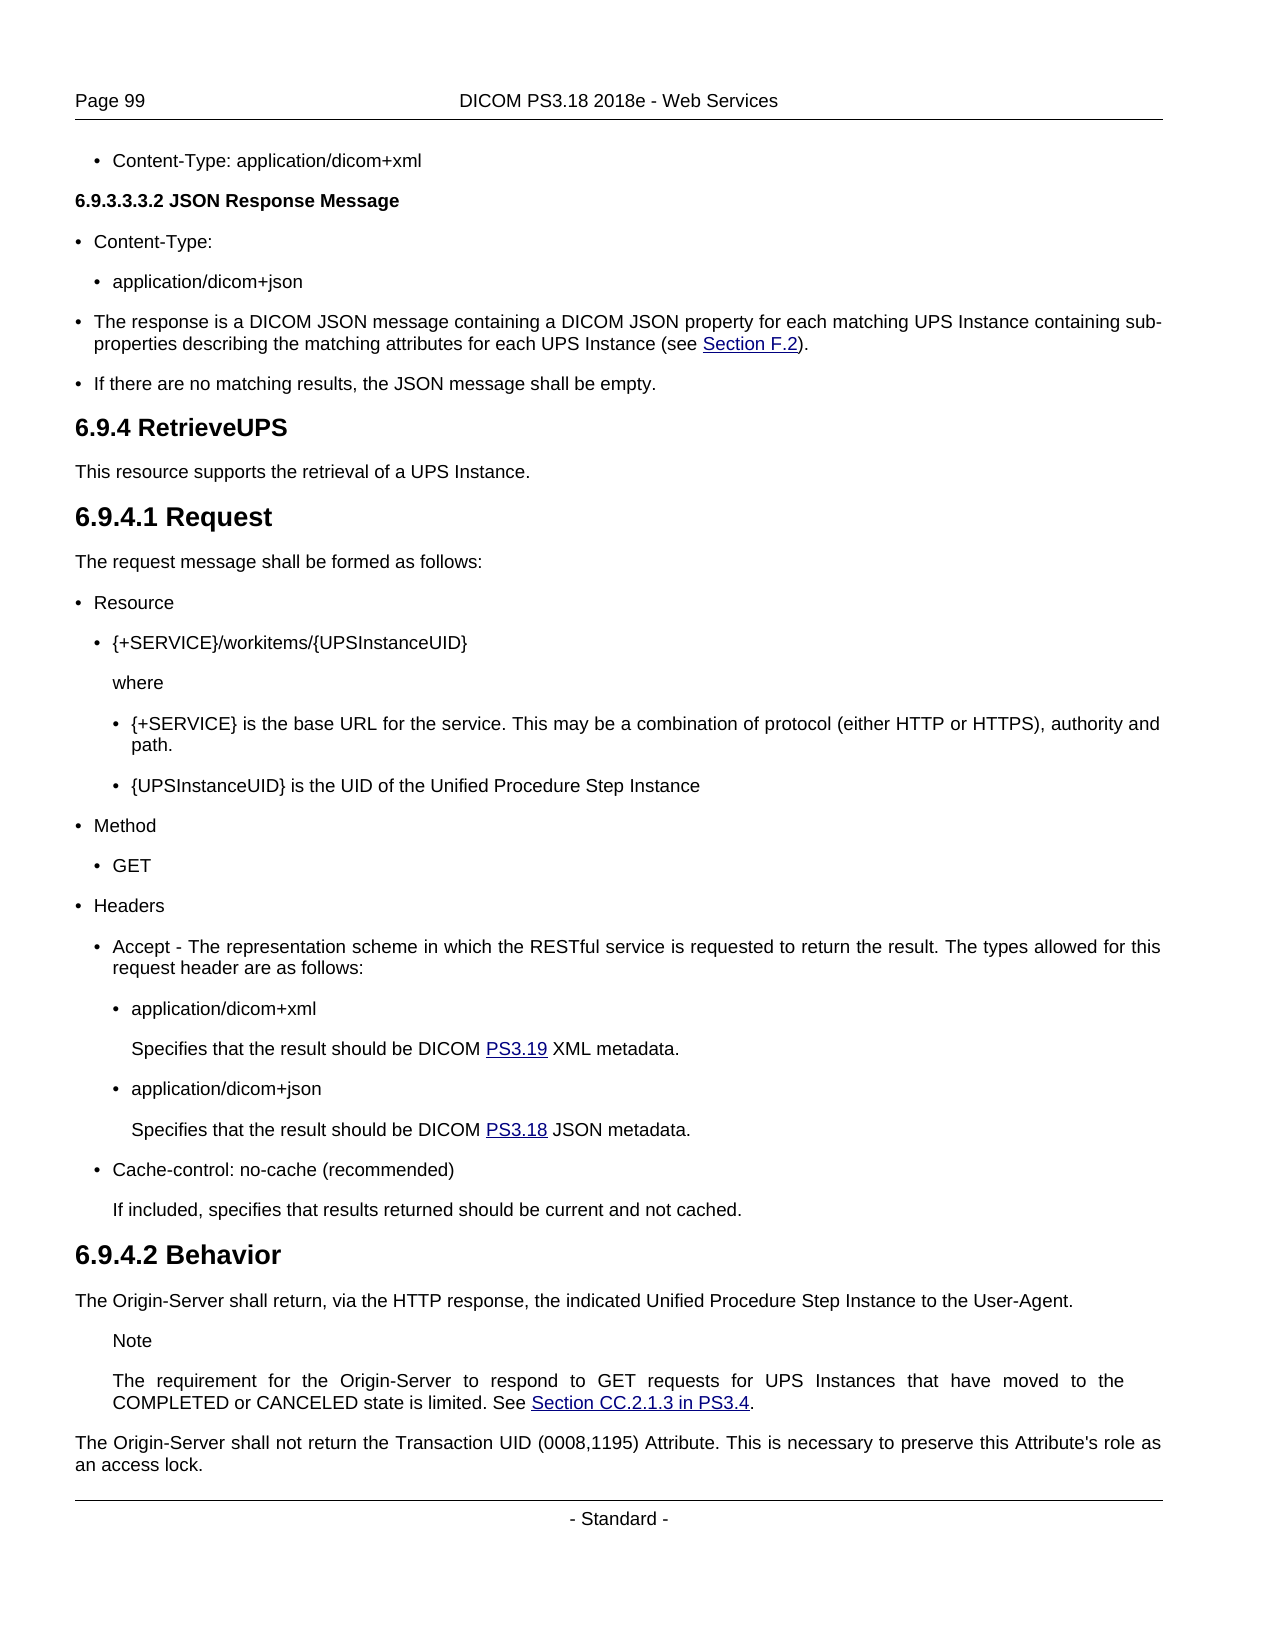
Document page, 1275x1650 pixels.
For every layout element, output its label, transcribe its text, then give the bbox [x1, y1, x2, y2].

text The Origin-Server shall not return the Transaction UID (0008,1195) Attribute. This is necessary to preserve this Attribute's role as an access lock. [75, 1432, 1162, 1475]
text This resource supports the retrieval of a UPS Instance. [75, 461, 1162, 482]
text 6.9.4.1 Request [75, 501, 1162, 532]
list where [94, 672, 1162, 694]
text 6.9.3.3.3.2 JSON Response Message [75, 190, 1162, 212]
list application/dicom+xml [112, 997, 1162, 1019]
text The request message shall be formed as follows: [75, 551, 1162, 573]
list Headers [75, 895, 1162, 917]
text Note [112, 1330, 1125, 1351]
list {+SERVICE} is the base URL for the service. This may be a combination of protocol (either HTTP or HTTPS), authority and path. [112, 712, 1162, 756]
list Content-Type: application/dicom+xml [94, 150, 1162, 172]
text 6.9.4.2 Behavior [75, 1239, 1162, 1271]
list Method [75, 815, 1162, 836]
list Cache-control: no-cache (recommended) [94, 1159, 1162, 1180]
list Specifies that the result should be DICOM PS3.19 XML metadata. [112, 1038, 1162, 1059]
list If there are no matching results, the JSON message shall be empty. [75, 373, 1162, 395]
list Content-Type: [75, 231, 1162, 252]
list application/dicom+json [94, 271, 1162, 292]
text The Origin-Server shall return, via the HTTP response, the indicated Unified Procedure Step Instance to the User-Agent. [75, 1289, 1162, 1311]
text The requirement for the Origin-Server to respond to GET requests for UPS Instances that have moved to the COMPLETED or CANCELED state is limited. See Section CC.2.1.3 in PS3.4. [112, 1370, 1125, 1413]
text 6.9.4 RetrieveUPS [75, 413, 1162, 442]
list Resource [75, 592, 1162, 613]
list If included, specifies that results returned should be current and not cached. [94, 1199, 1162, 1221]
list {UPSInstanceUID} is the UID of the Unified Procedure Step Instance [112, 774, 1162, 796]
list application/dicom+json [112, 1078, 1162, 1100]
list Specifies that the result should be DICOM PS3.18 JSON metadata. [112, 1118, 1162, 1140]
list The response is a DICOM JSON message containing a DICOM JSON property for each matching UPS Instance containing sub-properties describing the matching attributes for each UPS Instance (see Section F.2). [75, 311, 1162, 354]
list Accept - The representation scheme in which the RESTful service is requested to return the result. The types allowed for this request header are as follows: [94, 936, 1162, 979]
list GET [94, 855, 1162, 877]
list {+SERVICE}/workitems/{UPSInstanceUID} [94, 632, 1162, 653]
